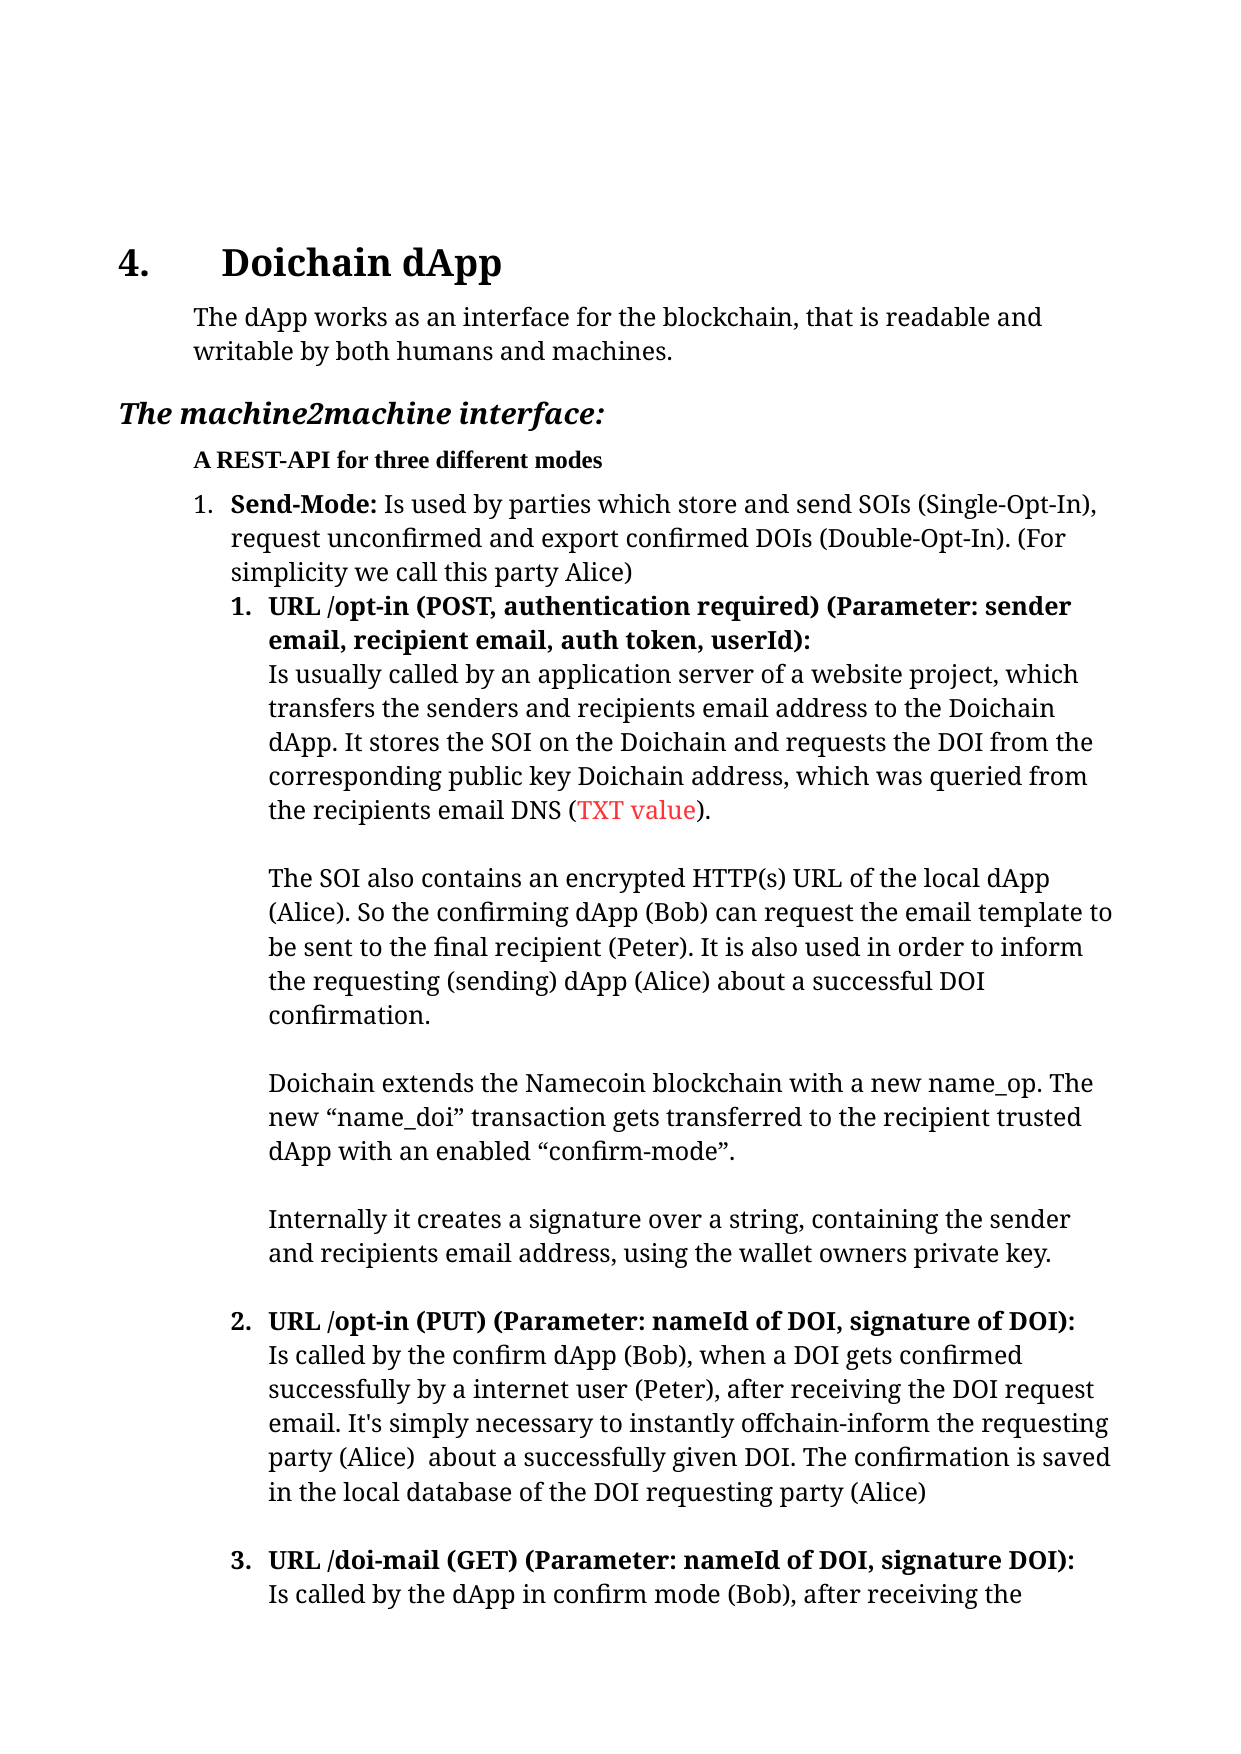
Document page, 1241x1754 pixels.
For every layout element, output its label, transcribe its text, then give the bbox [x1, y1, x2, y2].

list URL /doi-mail (GET) (Parameter: nameId of DOI, signature DOI): [231, 1542, 1122, 1576]
subtitle Doichain dApp [118, 236, 1122, 287]
list Is called by the dApp in confirm mode (Bob), after receiving the [231, 1576, 1122, 1610]
subtitle The machine2machine interface: [118, 393, 1122, 433]
list Is called by the confirm dApp (Bob), when a DOI gets confirmed successfully by a internet user (Peter), after receiving the DOI request email. It's simply necessary to instantly offchain-inform the requesting party (Alice) about a successfully given DOI. The confirmation is saved in the local database of the DOI requesting party (Alice) [231, 1338, 1122, 1508]
list URL /opt-in (POST, authentication required) (Parameter: sender email, recipient email, auth token, userId): [231, 588, 1122, 657]
list A REST-API for three different modes [156, 445, 1122, 474]
list Is usually called by an application server of a website project, which transfers the senders and recipients email address to the Doichain dApp. It stores the SOI on the Doichain and requests the DOI from the corresponding public key Doichain address, which was queried from the recipients email DNS (TXT value). The SOI also contains an encrypted HTTP(s) URL of the local dApp (Alice). So the confirming dApp (Bob) can request the email template to be sent to the final recipient (Peter). It is also used in order to inform the requesting (sending) dApp (Alice) about a successful DOI confirmation. Doichain extends the Namecoin blockchain with a new name_op. The new “name_doi” transaction gets transferred to the recipient trusted dApp with an enabled “confirm-mode”. Internally it creates a signature over a string, containing the sender and recipients email address, using the wallet owners private key. [231, 657, 1122, 1304]
list Send-Mode: Is used by parties which store and send SOIs (Single-Opt-In), request unconfirmed and export confirmed DOIs (Double-Opt-In). (For simplicity we call this party Alice) [193, 486, 1122, 588]
list URL /opt-in (PUT) (Parameter: nameId of DOI, signature of DOI): [231, 1304, 1122, 1338]
list The dApp works as an interface for the blockchain, that is readable and writable by both humans and machines. [156, 300, 1122, 368]
